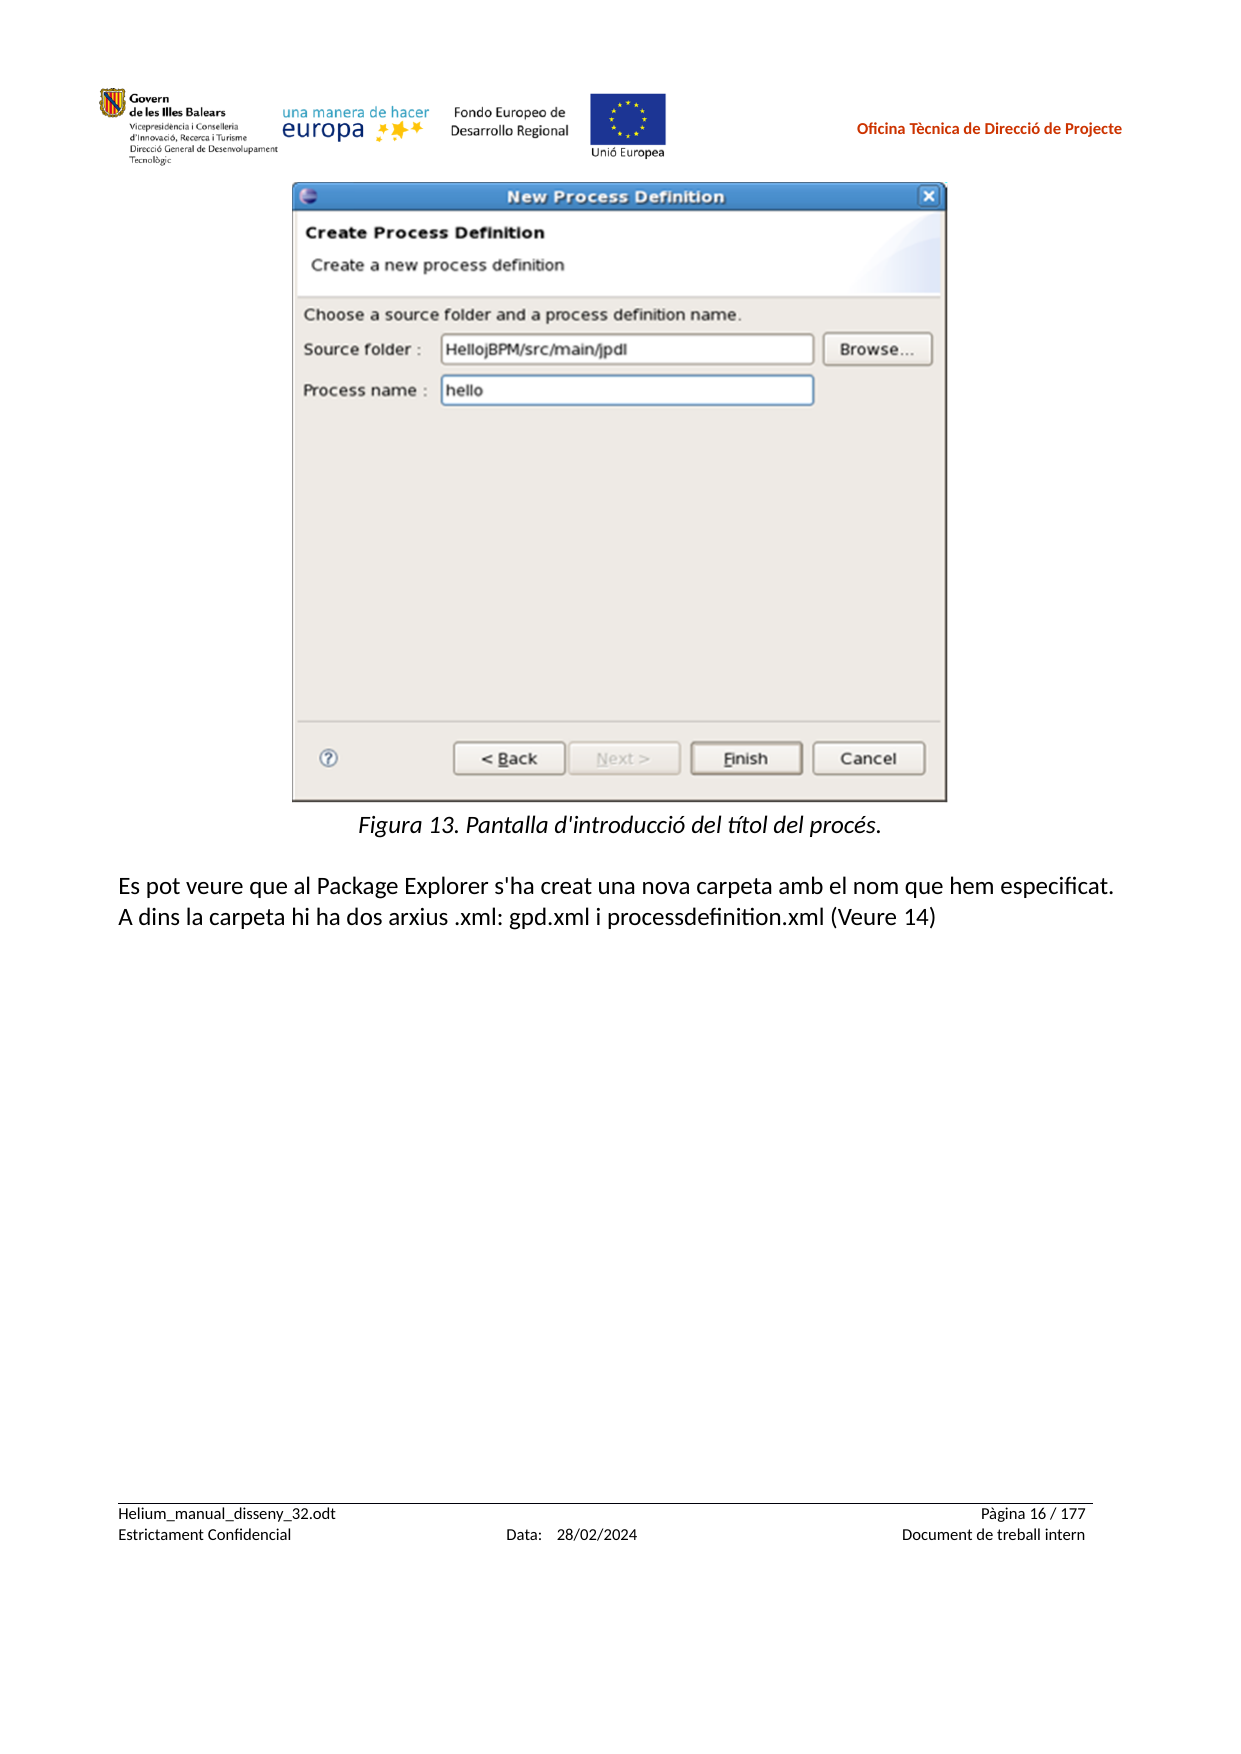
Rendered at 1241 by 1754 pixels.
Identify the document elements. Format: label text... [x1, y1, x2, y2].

picture [99, 87, 668, 166]
text Es pot veure que al Package Explorer s'ha creat una nova carpeta amb el nom que hem especificat. A dins la carpeta hi ha dos arxius .xml: gpd.xml i processdefinition.xml (Veure 14) [118, 870, 1122, 931]
picture [290, 180, 950, 810]
text Figura 13. Pantalla d'introducció del títol del procés. [290, 810, 950, 840]
